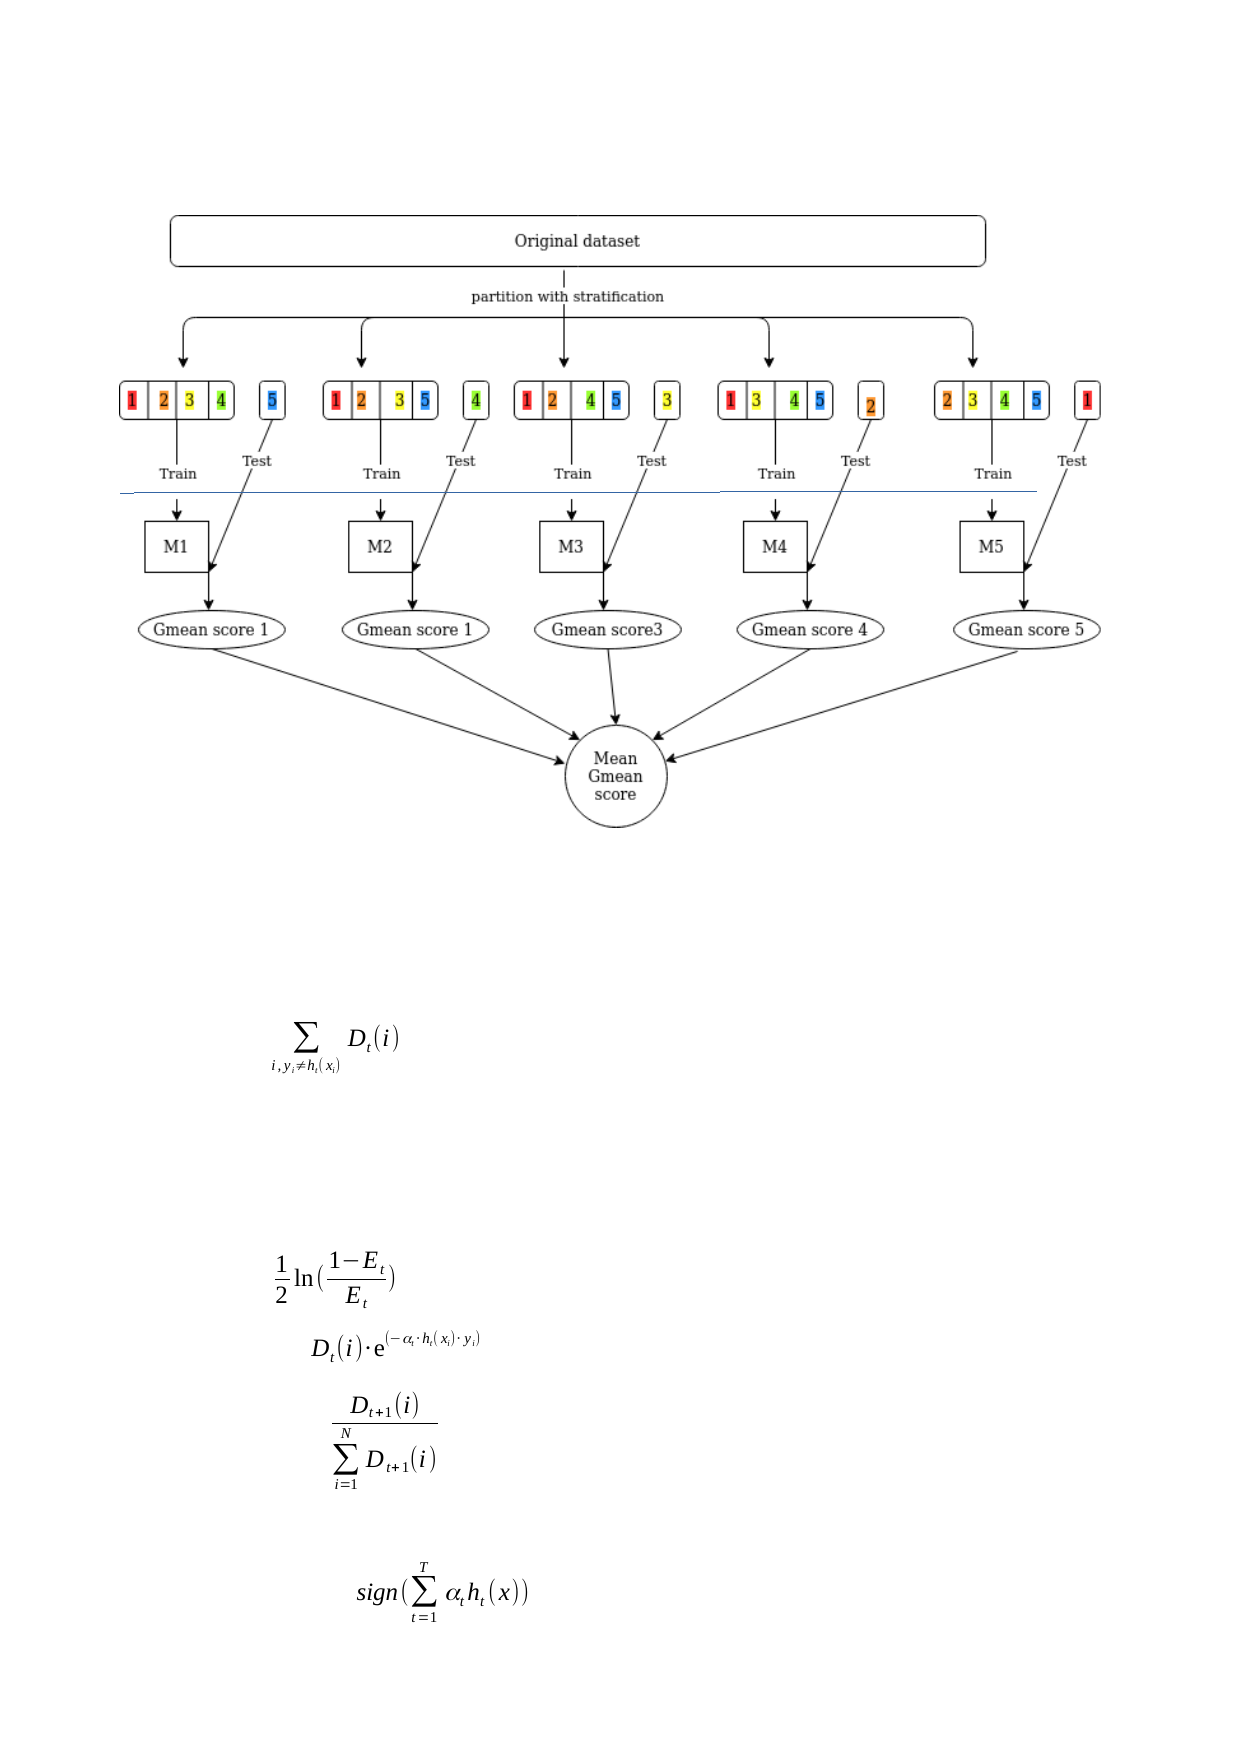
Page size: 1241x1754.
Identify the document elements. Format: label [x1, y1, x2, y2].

picture [119, 215, 1101, 828]
